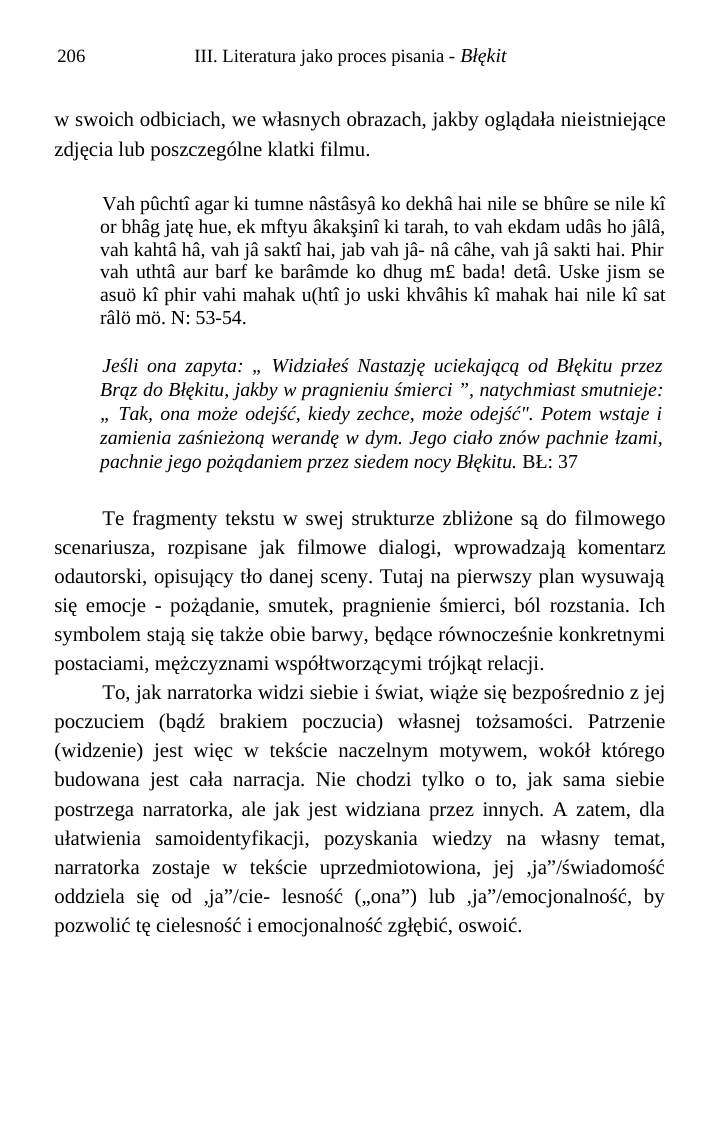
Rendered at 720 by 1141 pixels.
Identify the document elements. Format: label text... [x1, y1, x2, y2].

text w swoich odbiciach, we własnych obrazach, jakby oglądała nie­istniejące zdjęcia lub poszczególne klatki filmu. [54, 107, 666, 161]
text Te fragmenty tekstu w swej strukturze zbliżone są do fil­mowego scenariusza, rozpisane jak filmowe dialogi, wprowadza­ją komentarz odautorski, opisujący tło danej sceny. Tutaj na pierwszy plan wysuwają się emocje - pożądanie, smutek, pra­gnienie śmierci, ból rozstania. Ich symbolem stają się także obie barwy, będące równocześnie konkretnymi postaciami, mężczy­znami współtworzącymi trójkąt relacji. [54, 506, 666, 675]
text To, jak narratorka widzi siebie i świat, wiąże się bezpośred­nio z jej poczuciem (bądź brakiem poczucia) własnej tożsamości. Patrzenie (widzenie) jest więc w tekście naczelnym motywem, wokół którego budowana jest cała narracja. Nie chodzi tylko o to, jak sama siebie postrzega narratorka, ale jak jest widziana przez innych. A zatem, dla ułatwienia samoidentyfikacji, pozy­skania wiedzy na własny temat, narratorka zostaje w tekście uprzedmiotowiona, jej ,ja”/świadomość oddziela się od ,ja”/cie- lesność („ona”) lub ,ja”/emocjonalność, by pozwolić tę cielesność i emocjonalność zgłębić, oswoić. [54, 680, 666, 937]
text III. Literatura jako proces pisania - Błękit [194, 44, 530, 67]
text 206 [57, 45, 92, 67]
text Jeśli ona zapyta: „ Widziałeś Nastazję uciekającą od Błękitu przez Brąz do Błękitu, jakby w pragnieniu śmierci ”, natych­miast smutnieje: „ Tak, ona może odejść, kiedy zechce, może odejść". Potem wstaje i zamienia zaśnieżoną werandę w dym. Jego ciało znów pachnie łzami, pachnie jego pożąda­niem przez siedem nocy Błękitu. BŁ: 37 [100, 354, 666, 473]
text Vah pûchtî agar ki tumne nâstâsyâ ko dekhâ hai nile se bhûre se nile kî or bhâg jatę hue, ek mftyu âkakşinî ki tarah, to vah ekdam udâs ho jâlâ, vah kahtâ hâ, vah jâ saktî hai, jab vah jâ- nâ câhe, vah jâ sakti hai. Phir vah uthtâ aur barf ke barâmde ko dhug m£ bada! detâ. Uske jism se asuö kî phir vahi mahak u(htî jo uski khvâhis kî mahak hai nile kî sat râlö mö. N: 53-54. [100, 192, 666, 329]
